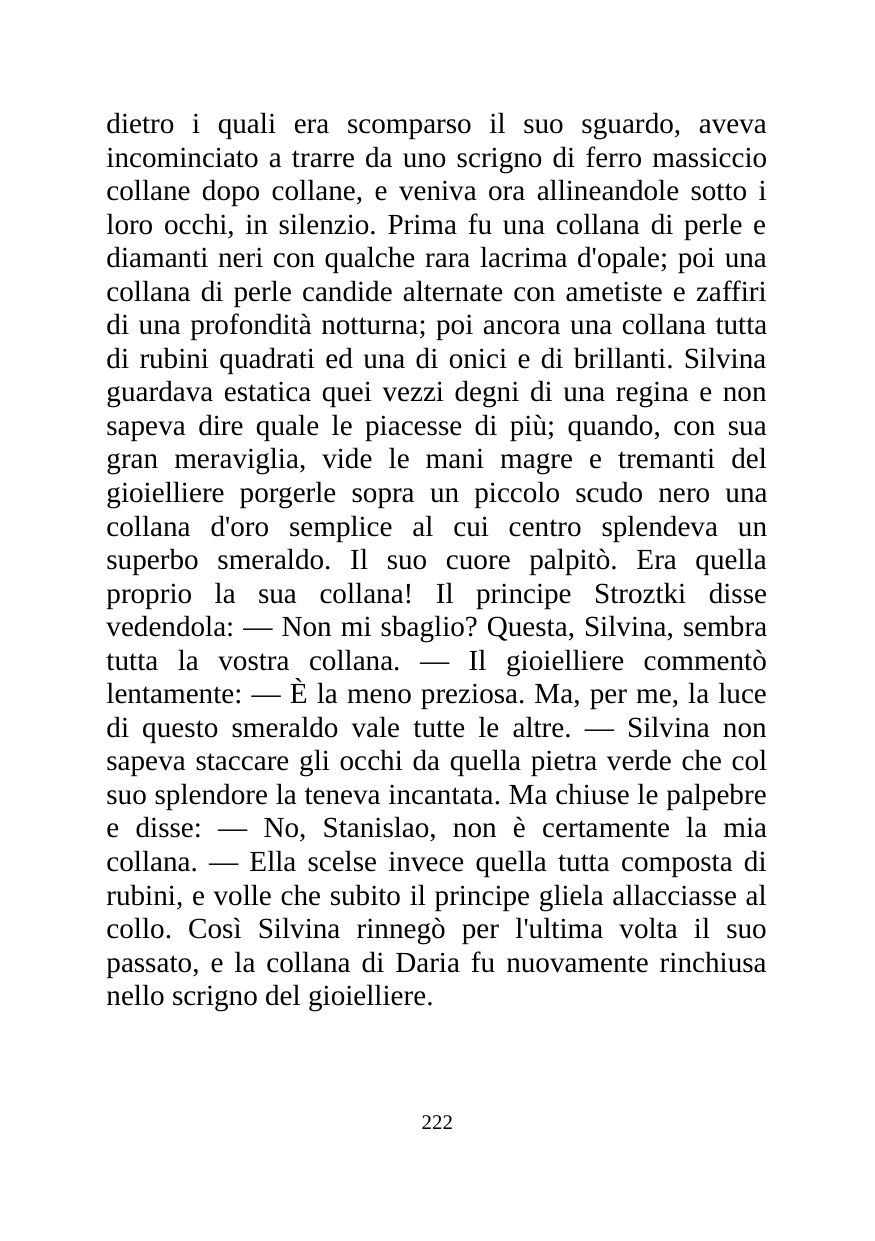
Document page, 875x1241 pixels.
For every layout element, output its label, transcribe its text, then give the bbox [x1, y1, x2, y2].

text dietro i quali era scomparso il suo sguardo, aveva incominciato a trarre da uno scrigno di ferro massiccio collane dopo collane, e veniva ora allineandole sotto i loro occhi, in silenzio. Prima fu una collana di perle e diamanti neri con qualche rara lacrima d'opale; poi una collana di perle candide alternate con ametiste e zaffiri di una profondità notturna; poi ancora una collana tutta di rubini quadrati ed una di onici e di brillanti. Silvina guardava estatica quei vezzi degni di una regina e non sapeva dire quale le piacesse di più; quando, con sua gran meraviglia, vide le mani magre e tremanti del gioielliere porgerle sopra un piccolo scudo nero una collana d'oro semplice al cui centro splendeva un superbo smeraldo. Il suo cuore palpitò. Era quella proprio la sua collana! Il principe Stroztki disse vedendola: — Non mi sbaglio? Questa, Silvina, sembra tutta la vostra collana. — Il gioielliere commentò lentamente: — È la meno preziosa. Ma, per me, la luce di questo smeraldo vale tutte le altre. — Silvina non sapeva staccare gli occhi da quella pietra verde che col suo splendore la teneva incantata. Ma chiuse le palpebre e disse: — No, Stanislao, non è certamente la mia collana. — Ella scelse invece quella tutta composta di rubini, e volle che subito il principe gliela allacciasse al collo. Così Silvina rinnegò per l'ultima volta il suo passato, e la collana di Daria fu nuovamente rinchiusa nello scrigno del gioielliere. [106, 106, 768, 1012]
